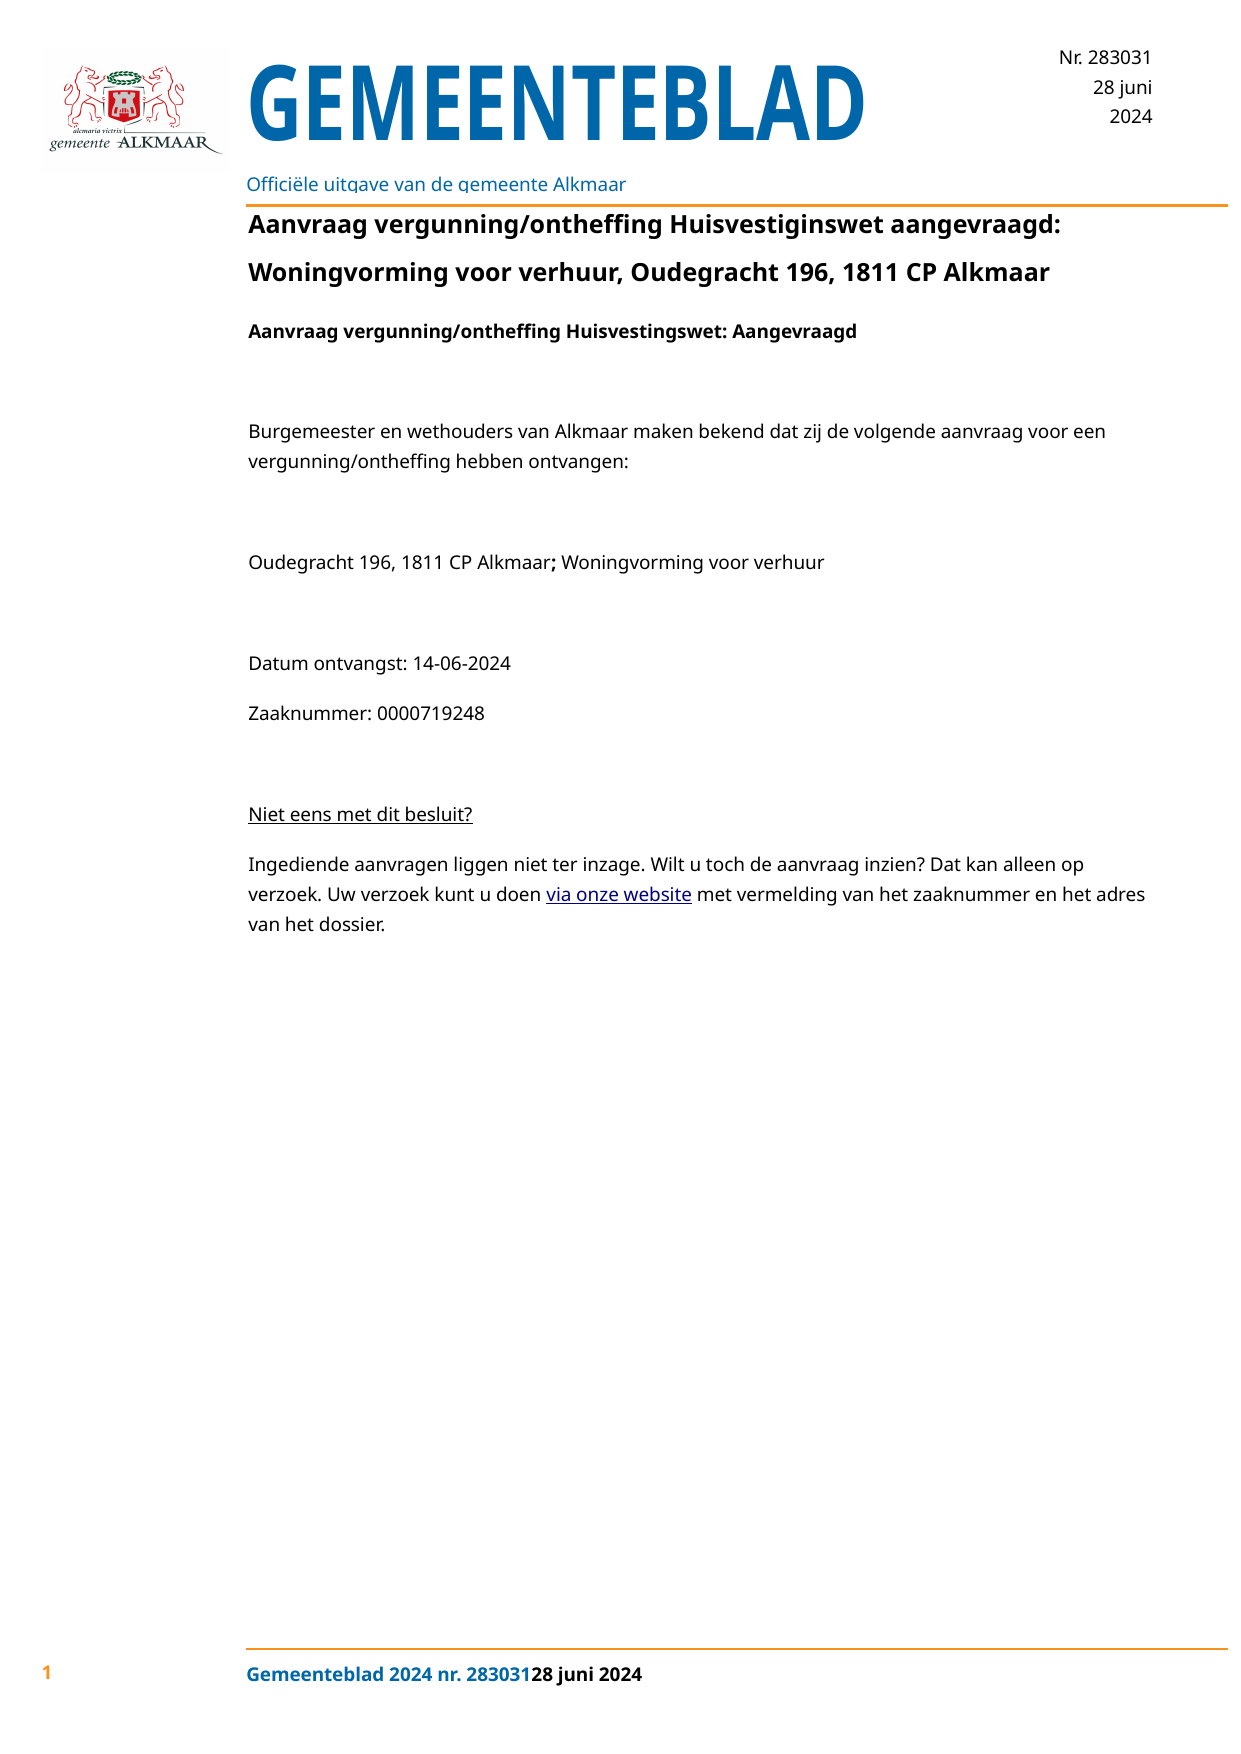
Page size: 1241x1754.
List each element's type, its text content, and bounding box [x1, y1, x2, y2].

text Burgemeester en wethouders van Alkmaar maken bekend dat zij de volgende aanvraag voor een vergunning/ontheffing hebben ontvangen: [248, 419, 1152, 474]
text Datum ontvangst: 14-06-2024 [248, 650, 1152, 676]
text Zaaknummer: 0000719248 [248, 700, 1152, 726]
text Aanvraag vergunning/ontheffing Huisvestiginswet aangevraagd: Woningvorming voor verhuur, Oudegracht 196, 1811 CP Alkmaar [248, 207, 1152, 288]
text Niet eens met dit besluit? [248, 801, 1152, 827]
text Oudegracht 196, 1811 CP Alkmaar; Woningvorming voor verhuur [248, 549, 1152, 575]
text Ingediende aanvragen liggen niet ter inzage. Wilt u toch de aanvraag inzien? Dat kan alleen op verzoek. Uw verzoek kunt u doen via onze website met vermelding van het zaaknummer en het adres van het dossier. [248, 852, 1152, 937]
text Aanvraag vergunning/ontheffing Huisvestingswet: Aangevraagd [248, 318, 1152, 344]
picture [41, 47, 231, 172]
